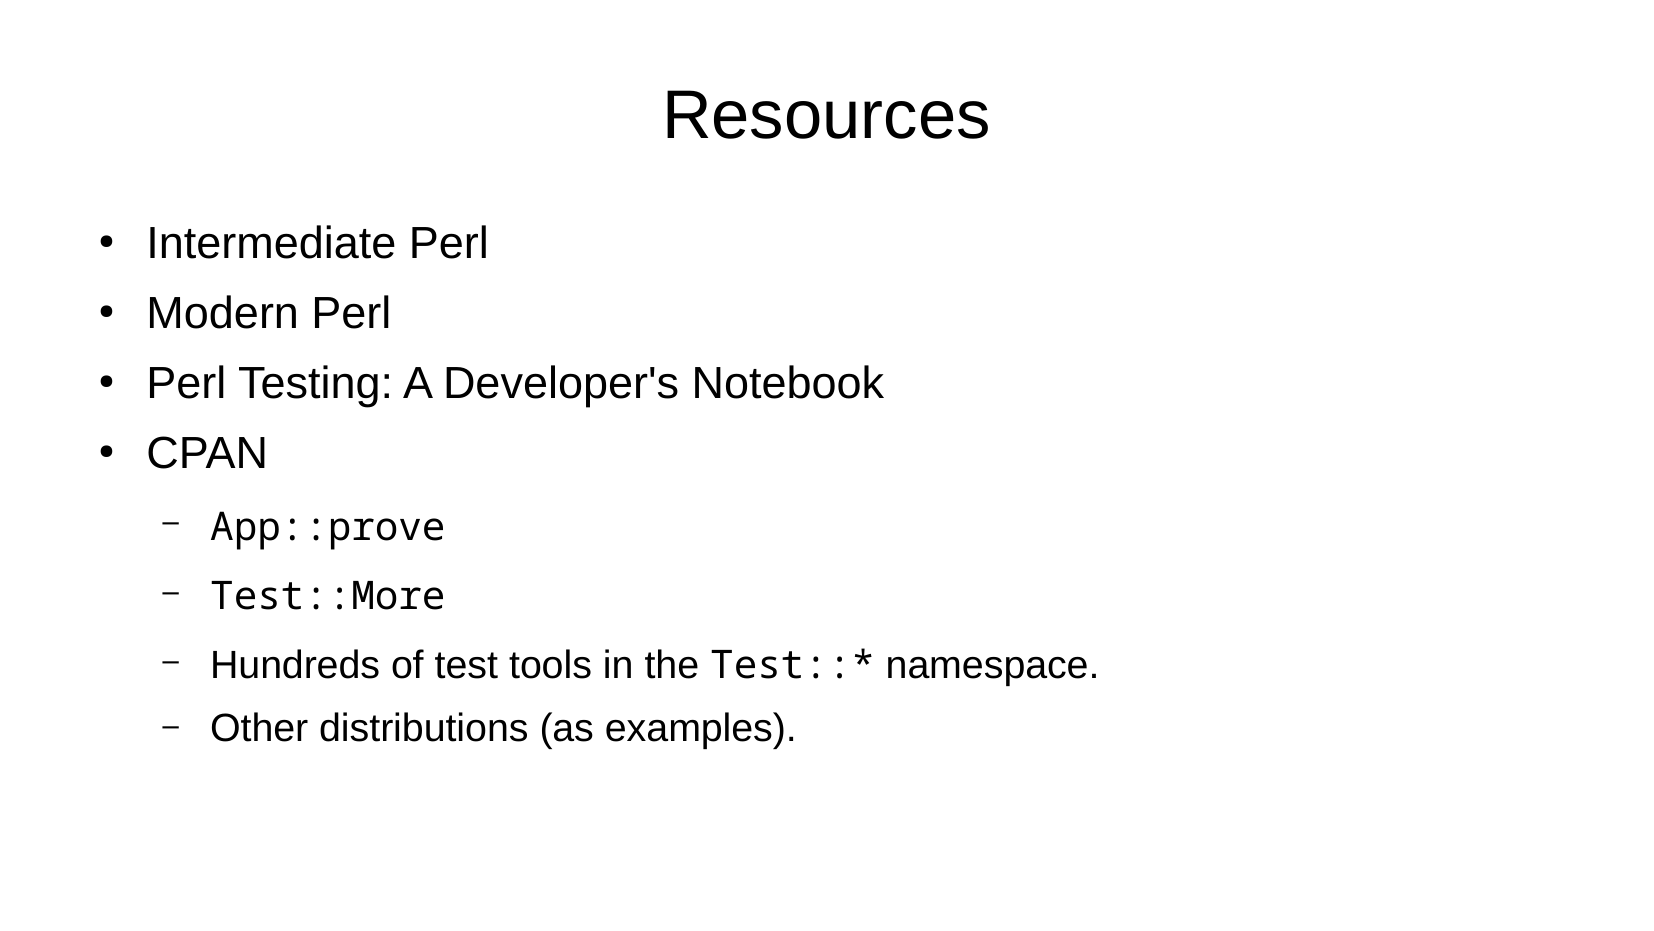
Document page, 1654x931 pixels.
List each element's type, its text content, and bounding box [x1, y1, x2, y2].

list Intermediate Perl Modern Perl Perl Testing: A Developer's Notebook CPAN App::prove Test::More Hundreds of test tools in the Test::* namespace. Other distributions (as examples). [82, 217, 1571, 758]
title Resources [82, 37, 1571, 193]
